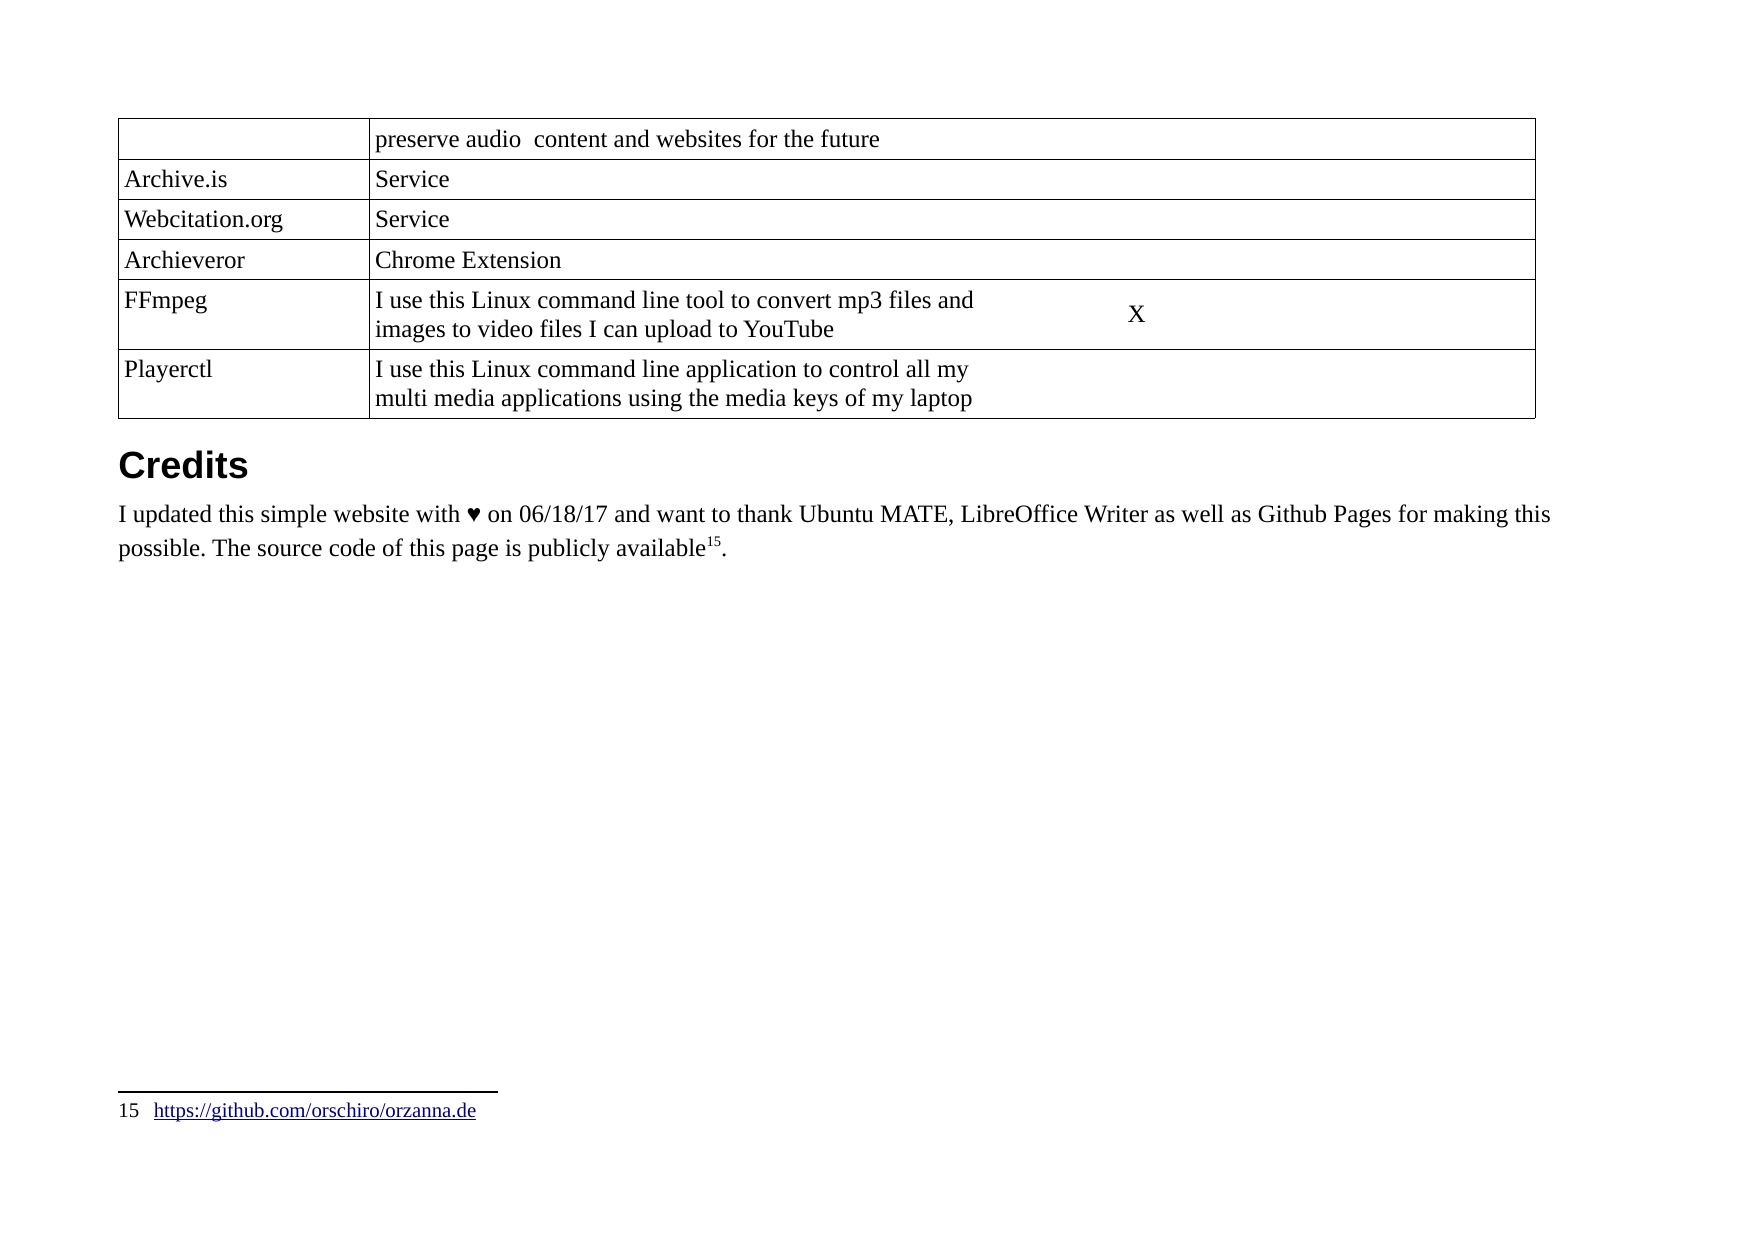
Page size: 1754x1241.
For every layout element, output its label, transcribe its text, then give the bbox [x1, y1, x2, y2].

table_cell I use this Linux command line application to control all my multi media applications using the media keys of my laptop [370, 350, 1019, 417]
table_cell [1019, 240, 1253, 279]
table_cell [1254, 280, 1535, 348]
table_cell [1254, 160, 1535, 199]
table_cell [119, 119, 369, 158]
table_cell [1254, 119, 1535, 158]
table_cell Playerctl [119, 350, 369, 417]
table_cell [1019, 200, 1253, 239]
table_cell [1254, 200, 1535, 239]
table_cell [1019, 350, 1253, 417]
text I updated this simple website with ♥ on 06/18/17 and want to thank Ubuntu MATE, LibreOffice Writer as well as Github Pages for making this possible. The source code of this page is publicly available. [118, 499, 1636, 562]
table_cell [1019, 160, 1253, 199]
subtitle Credits [118, 443, 1636, 486]
table_cell Archieveror [119, 240, 369, 279]
table_cell Service [370, 200, 1019, 239]
text https://github.com/orschiro/orzanna.de [118, 1098, 1636, 1122]
table_cell Archive.is [119, 160, 369, 199]
table_cell Chrome Extension [370, 240, 1019, 279]
table_cell [1254, 240, 1535, 279]
table_cell [1254, 350, 1535, 417]
table_cell preserve audio content and websites for the future [370, 119, 1019, 158]
table_cell Service [370, 160, 1019, 199]
table_cell FFmpeg [119, 280, 369, 348]
table_cell [1019, 119, 1253, 158]
table_cell X [1019, 280, 1253, 348]
table_cell Webcitation.org [119, 200, 369, 239]
table_cell I use this Linux command line tool to convert mp3 files and images to video files I can upload to YouTube [370, 280, 1019, 348]
